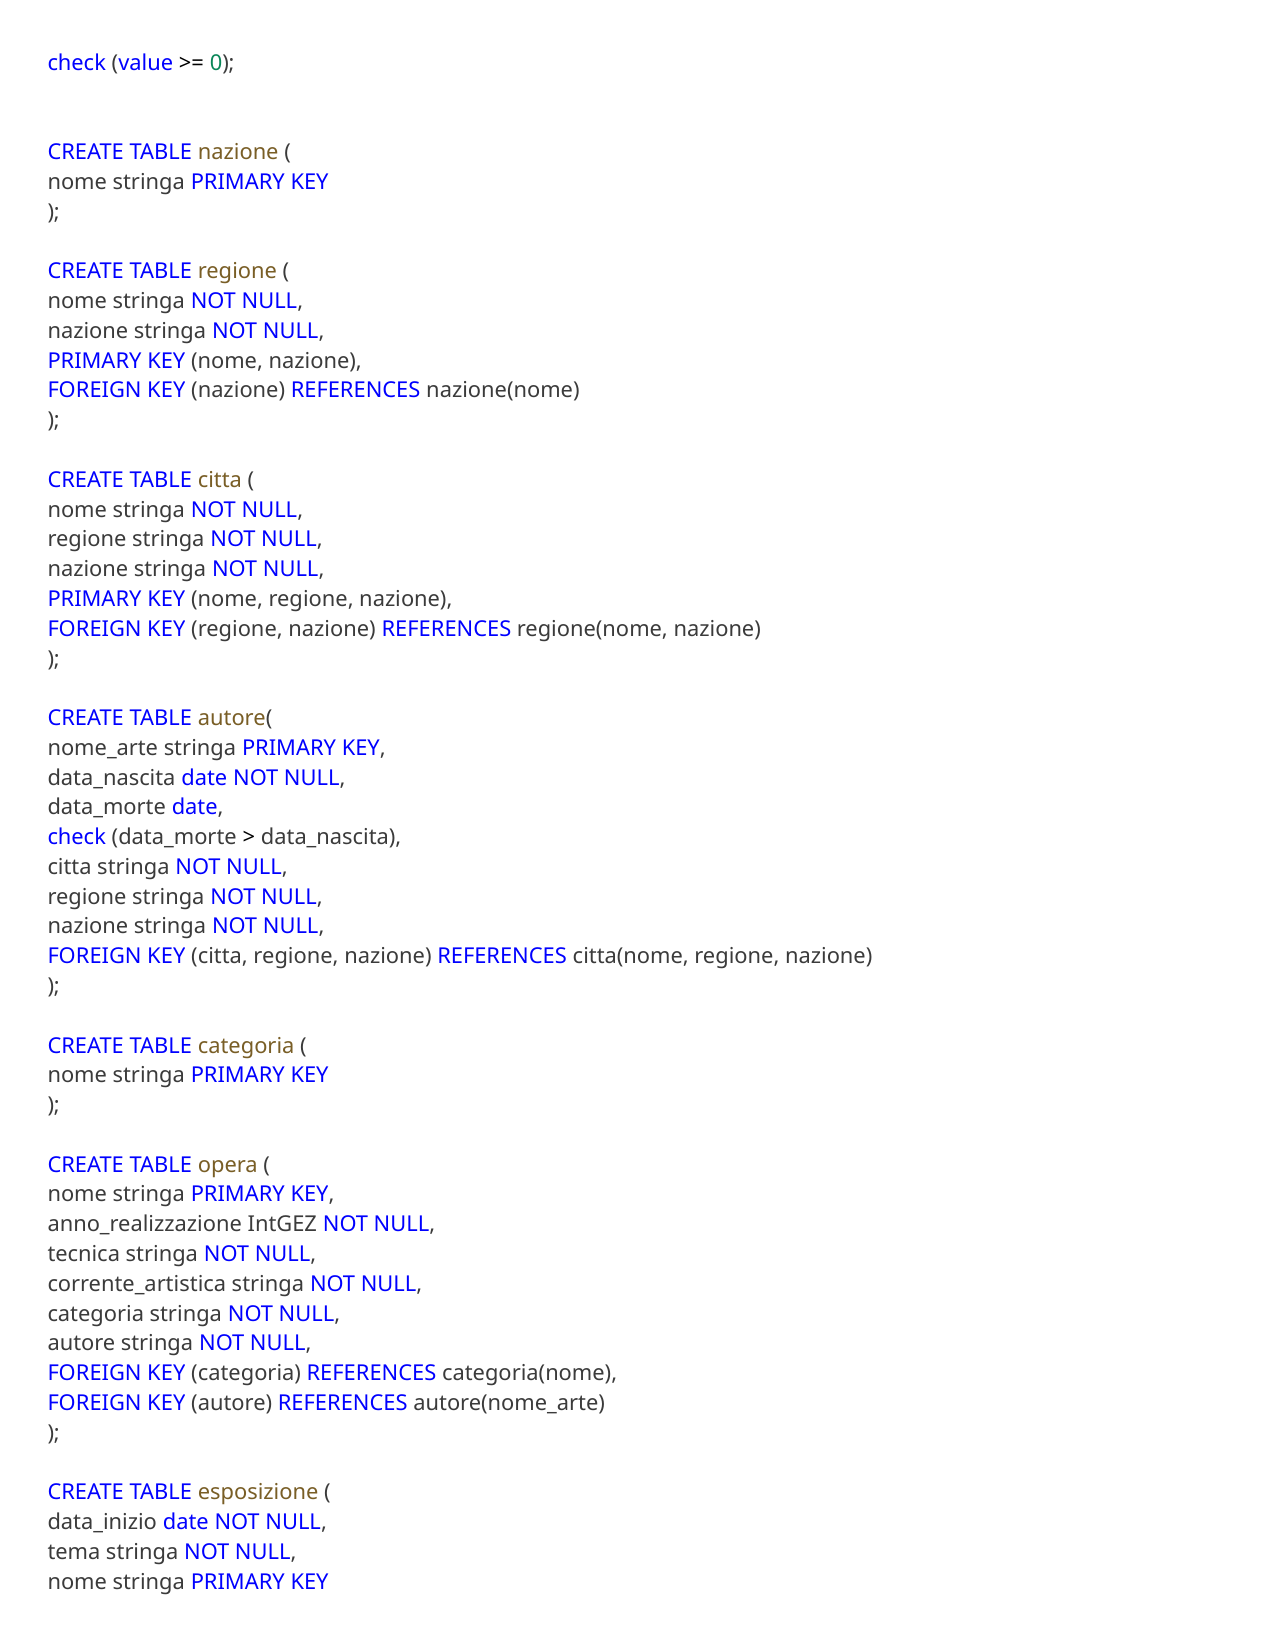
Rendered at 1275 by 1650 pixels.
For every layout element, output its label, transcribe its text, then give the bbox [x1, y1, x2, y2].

text categoria stringa NOT NULL, [47, 1298, 1228, 1327]
text nome stringa NOT NULL, [47, 493, 1228, 523]
text check (value >= 0); [47, 47, 1228, 77]
text tecnica stringa NOT NULL, [47, 1238, 1228, 1268]
text nazione stringa NOT NULL, [47, 553, 1228, 583]
text FOREIGN KEY (regione, nazione) REFERENCES regione(nome, nazione) [47, 613, 1228, 642]
text CREATE TABLE categoria ( [47, 1029, 1228, 1059]
text FOREIGN KEY (autore) REFERENCES autore(nome_arte) [47, 1387, 1228, 1417]
text data_morte date, [47, 791, 1228, 821]
text tema stringa NOT NULL, [47, 1536, 1228, 1566]
text ); [47, 642, 1228, 672]
text data_nascita date NOT NULL, [47, 762, 1228, 791]
text anno_realizzazione IntGEZ NOT NULL, [47, 1208, 1228, 1238]
text FOREIGN KEY (categoria) REFERENCES categoria(nome), [47, 1357, 1228, 1387]
text CREATE TABLE esposizione ( [47, 1476, 1228, 1506]
text nazione stringa NOT NULL, [47, 315, 1228, 345]
text data_inizio date NOT NULL, [47, 1506, 1228, 1536]
text CREATE TABLE citta ( [47, 464, 1228, 493]
text nome stringa PRIMARY KEY [47, 1566, 1228, 1595]
text regione stringa NOT NULL, [47, 523, 1228, 553]
text CREATE TABLE opera ( [47, 1149, 1228, 1178]
text nome stringa PRIMARY KEY, [47, 1178, 1228, 1208]
text nome stringa PRIMARY KEY [47, 1059, 1228, 1089]
text ); [47, 970, 1228, 1000]
text ); [47, 1089, 1228, 1119]
text FOREIGN KEY (citta, regione, nazione) REFERENCES citta(nome, regione, nazione) [47, 940, 1228, 970]
text check (data_morte > data_nascita), [47, 821, 1228, 851]
text citta stringa NOT NULL, [47, 851, 1228, 881]
text nome_arte stringa PRIMARY KEY, [47, 732, 1228, 762]
text ); [47, 196, 1228, 226]
text PRIMARY KEY (nome, nazione), [47, 345, 1228, 374]
text ); [47, 404, 1228, 434]
text regione stringa NOT NULL, [47, 881, 1228, 911]
text CREATE TABLE autore( [47, 702, 1228, 732]
text nome stringa PRIMARY KEY [47, 166, 1228, 196]
text CREATE TABLE nazione ( [47, 136, 1228, 166]
text CREATE TABLE regione ( [47, 255, 1228, 285]
text PRIMARY KEY (nome, regione, nazione), [47, 583, 1228, 613]
text autore stringa NOT NULL, [47, 1327, 1228, 1357]
text nazione stringa NOT NULL, [47, 911, 1228, 940]
text nome stringa NOT NULL, [47, 285, 1228, 315]
text corrente_artistica stringa NOT NULL, [47, 1268, 1228, 1298]
text FOREIGN KEY (nazione) REFERENCES nazione(nome) [47, 374, 1228, 404]
text ); [47, 1417, 1228, 1447]
